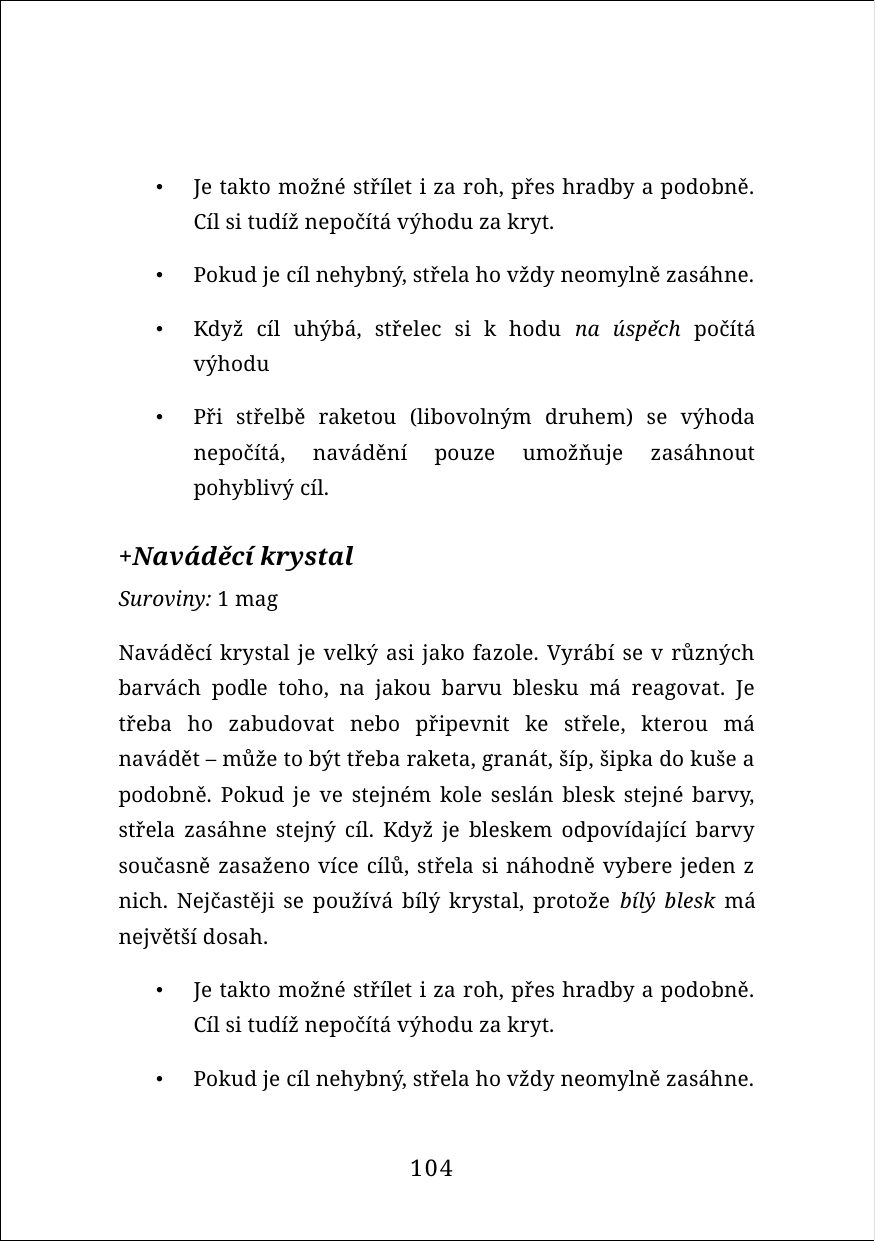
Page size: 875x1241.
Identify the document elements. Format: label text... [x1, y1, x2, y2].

subtitle +Naváděcí krystal [118, 538, 756, 573]
list Pokud je cíl nehybný, střela ho vždy neomylně zasáhne. [156, 261, 756, 289]
list Je takto možné střílet i za roh, přes hradby a podobně. Cíl si tudíž nepočítá výhodu za kryt. [156, 975, 756, 1039]
list Je takto možné střílet i za roh, přes hradby a podobně. Cíl si tudíž nepočítá výhodu za kryt. [156, 172, 756, 236]
list Při střelbě raketou (libovolným druhem) se výhoda nepočítá, navádění pouze umožňuje zasáhnout pohyblivý cíl. [156, 402, 756, 502]
text Naváděcí krystal je velký asi jako fazole. Vyrábí se v různých barvách podle toho, na jakou barvu blesku má reagovat. Je třeba ho zabudovat nebo připevnit ke střele, kterou má navádět – může to být třeba raketa, granát, šíp, šipka do kuše a podobně. Pokud je ve stejném kole seslán blesk stejné barvy, střela zasáhne stejný cíl. Když je bleskem odpovídající barvy současně zasaženo více cílů, střela si náhodně vybere jeden z nich. Nejčastěji se používá bílý krystal, protože bílý blesk má největší dosah. [118, 638, 756, 950]
list Pokud je cíl nehybný, střela ho vždy neomylně zasáhne. [156, 1064, 756, 1092]
text Suroviny: 1 mag [118, 584, 756, 613]
list Když cíl uhýbá, střelec si k hodu na úspěch počítá výhodu [156, 314, 756, 378]
